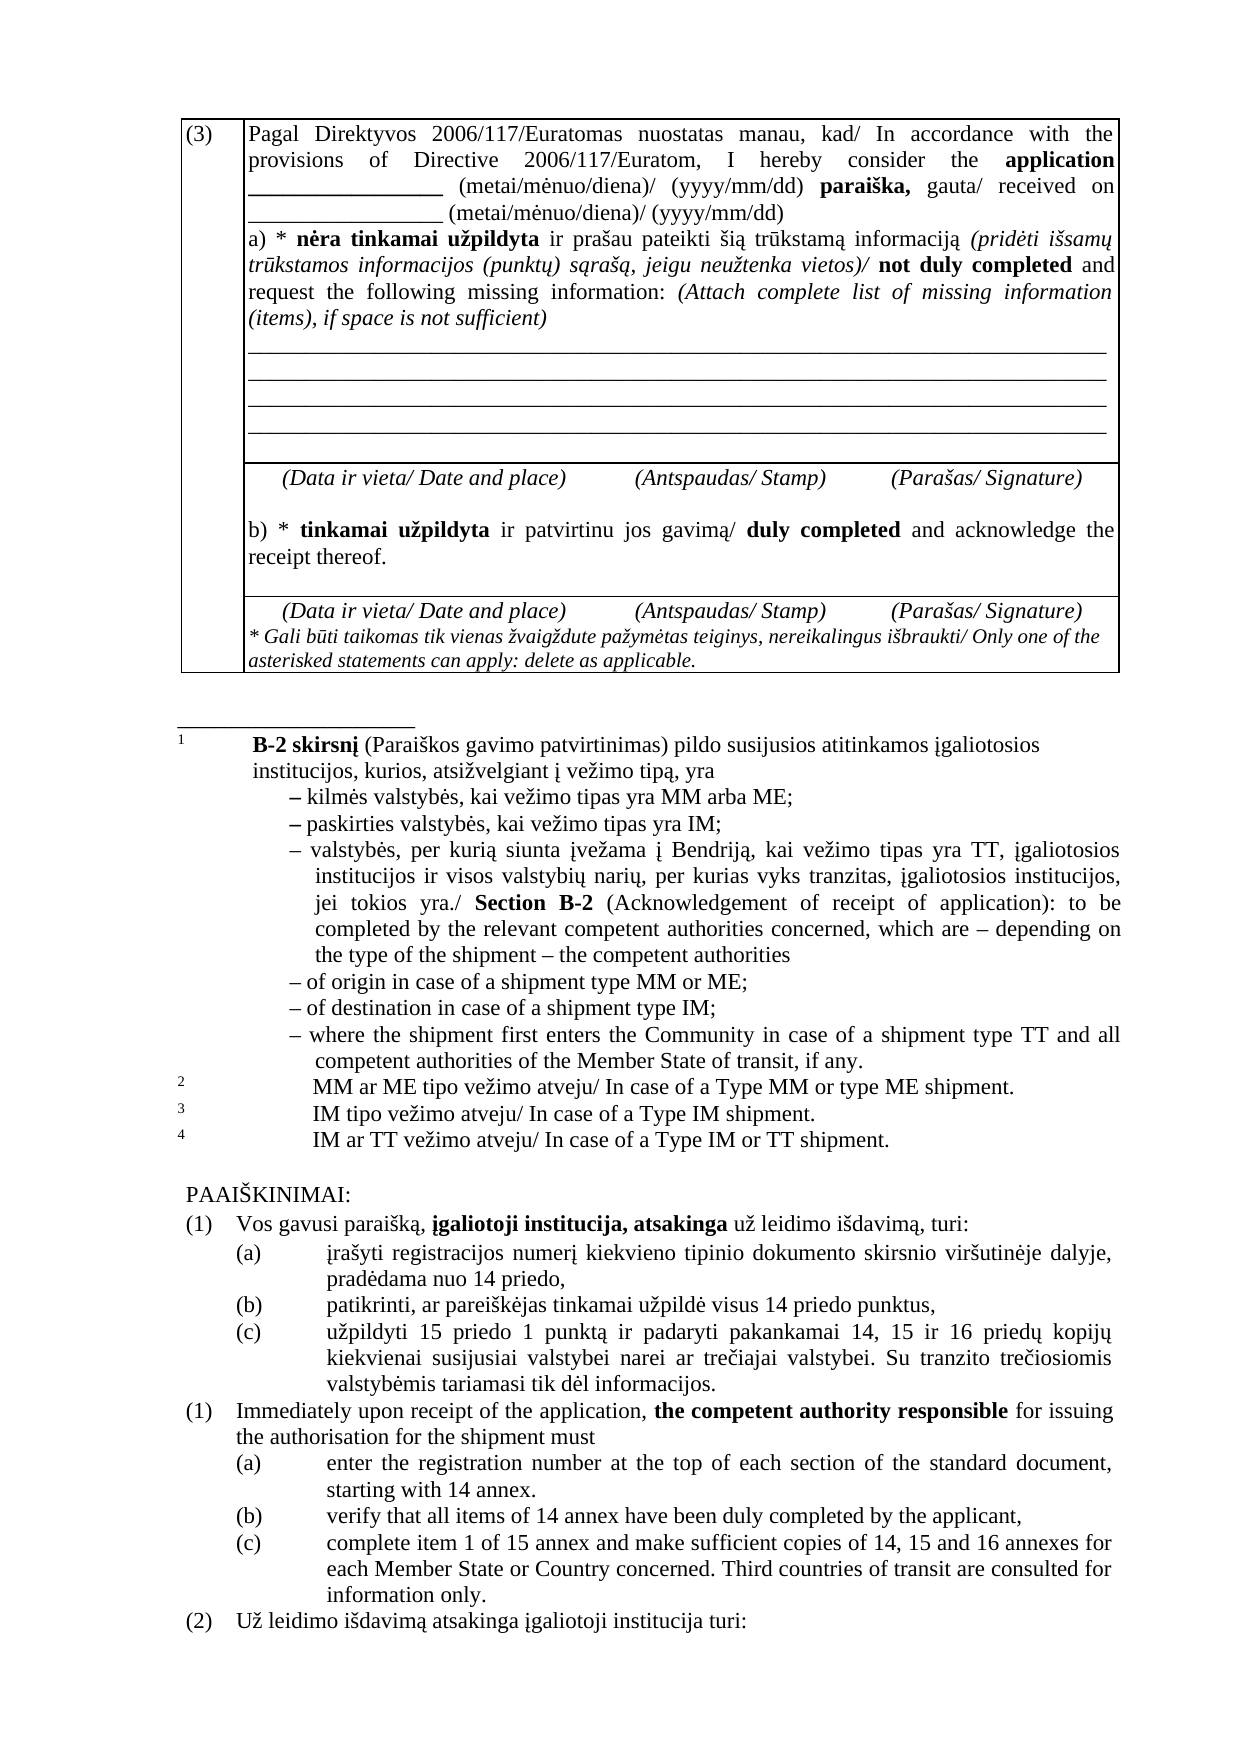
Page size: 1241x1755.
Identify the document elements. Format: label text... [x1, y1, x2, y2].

table_cell [1118, 1318, 1122, 1397]
text – kilmės valstybės, kai vežimo tipas yra MM arba ME; [289, 783, 1122, 810]
table_cell [1118, 1450, 1122, 1502]
table_header PAAIŠKINIMAI: [181, 1181, 1117, 1210]
table_cell [182, 490, 243, 596]
table_cell Pagal Direktyvos 2006/117/Euratomas nuostatas manau, kad/ In accordance with the provisions of Directive 2006/117/Euratom, I hereby consider the application _________________ (metai/mėnuo/diena)/ (yyyy/mm/dd) paraiška, gauta/ received on _________________ (metai/mėnuo/diena)/ (yyyy/mm/dd) a) * nėra tinkamai užpildyta ir prašau pateikti šią trūkstamą informaciją (pridėti išsamų trūkstamos informacijos (punktų) sąrašą, jeigu neužtenka vietos)/ not duly completed and request the following missing information: (Attach complete list of missing information (items), if space is not sufficient) _ _ _ _ [245, 120, 1118, 462]
table_cell [182, 624, 243, 672]
text – valstybės, per kurią siunta įvežama į Bendriją, kai vežimo tipas yra TT, įgaliotosios institucijos ir visos valstybių narių, per kurias vyks tranzitas, įgaliotosios institucijos, jei tokios yra./ Section B-2 (Acknowledgement of receipt of application): to be completed by the relevant competent authorities concerned, which are – depending on the type of the shipment – the competent authorities [289, 836, 1122, 968]
table_cell [181, 1239, 232, 1291]
table_cell b) * tinkamai užpildyta ir patvirtinu jos gavimą/ duly completed and acknowledge the receipt thereof. [245, 490, 1118, 596]
table_cell įrašyti registracijos numerį kiekvieno tipinio dokumento skirsnio viršutinėje dalyje, pradėdama nuo 14 priedo, [322, 1239, 1117, 1291]
table_cell * Gali būti taikomas tik vienas žvaigždute pažymėtas teiginys, nereikalingus išbraukti/ Only one of the asterisked statements can apply: delete as applicable. [245, 624, 1118, 672]
table_cell (Antspaudas/ Stamp) [606, 464, 856, 490]
table_cell (b) [232, 1502, 322, 1528]
table_cell Immediately upon receipt of the application, the competent authority responsible for issuing the authorisation for the shipment must [232, 1397, 1117, 1449]
table_cell [181, 1502, 232, 1528]
table_cell [181, 1291, 232, 1318]
table_cell (a) [232, 1239, 322, 1291]
table_cell (Data ir vieta/ Date and place) [245, 597, 606, 623]
table_cell (Antspaudas/ Stamp) [606, 597, 856, 623]
table_cell patikrinti, ar pareiškėjas tinkamai užpildė visus 14 priedo punktus, [322, 1291, 1117, 1318]
table_cell [1118, 1529, 1122, 1608]
table_cell (1) [181, 1210, 232, 1239]
table_cell [1118, 1239, 1122, 1291]
table_cell (Parašas/ Signature) [856, 597, 1118, 623]
table_cell (3) [182, 120, 243, 462]
table_cell [1118, 1291, 1122, 1318]
table_cell Vos gavusi paraišką, įgaliotoji institucija, atsakinga už leidimo išdavimą, turi: [232, 1210, 1117, 1239]
table_cell [1118, 1210, 1122, 1239]
table_cell (c) [232, 1529, 322, 1608]
text 3 IM tipo vežimo atveju/ In case of a Type IM shipment. [177, 1100, 1122, 1126]
table_header [1118, 1181, 1122, 1210]
table_cell (b) [232, 1291, 322, 1318]
table_cell (2) [181, 1608, 232, 1634]
table_cell complete item 1 of 15 annex and make sufficient copies of 14, 15 and 16 annexes for each Member State or Country concerned. Third countries of transit are consulted for information only. [322, 1529, 1117, 1608]
table_cell [1118, 1397, 1122, 1449]
table_cell [1118, 1502, 1122, 1528]
table_cell (1) [181, 1397, 232, 1449]
table_cell (Data ir vieta/ Date and place) [245, 464, 606, 490]
table_cell [182, 462, 243, 490]
text 2 MM ar ME tipo vežimo atveju/ In case of a Type MM or type ME shipment. [177, 1073, 1122, 1100]
table_cell [1118, 1608, 1122, 1634]
text 1 B-2 skirsnį (Paraiškos gavimo patvirtinimas) pildo susijusios atitinkamos įgaliotosios institucijos, kurios, atsižvelgiant į vežimo tipą, yra [177, 731, 1122, 783]
text – of destination in case of a shipment type IM; [289, 994, 1122, 1021]
table_cell (a) [232, 1450, 322, 1502]
table_cell [182, 596, 243, 623]
text 4 IM ar TT vežimo atveju/ In case of a Type IM or TT shipment. [177, 1126, 1122, 1152]
table_cell (Parašas/ Signature) [856, 464, 1118, 490]
text – of origin in case of a shipment type MM or ME; [289, 968, 1122, 994]
table_cell [181, 1318, 232, 1397]
table_cell [181, 1529, 232, 1608]
text – where the shipment first enters the Community in case of a shipment type TT and all competent authorities of the Member State of transit, if any. [289, 1021, 1122, 1073]
table_cell Už leidimo išdavimą atsakinga įgaliotoji institucija turi: [232, 1608, 1117, 1634]
table_cell užpildyti 15 priedo 1 punktą ir padaryti pakankamai 14, 15 ir 16 priedų kopijų kiekvienai susijusiai valstybei narei ar trečiajai valstybei. Su tranzito trečiosiomis valstybėmis tariamasi tik dėl informacijos. [322, 1318, 1117, 1397]
table_cell verify that all items of 14 annex have been duly completed by the applicant, [322, 1502, 1117, 1528]
table_cell (c) [232, 1318, 322, 1397]
table_cell enter the registration number at the top of each section of the standard document, starting with 14 annex. [322, 1450, 1117, 1502]
text ___________________ [177, 702, 1122, 731]
text – paskirties valstybės, kai vežimo tipas yra IM; [289, 810, 1122, 836]
table_cell [181, 1450, 232, 1502]
